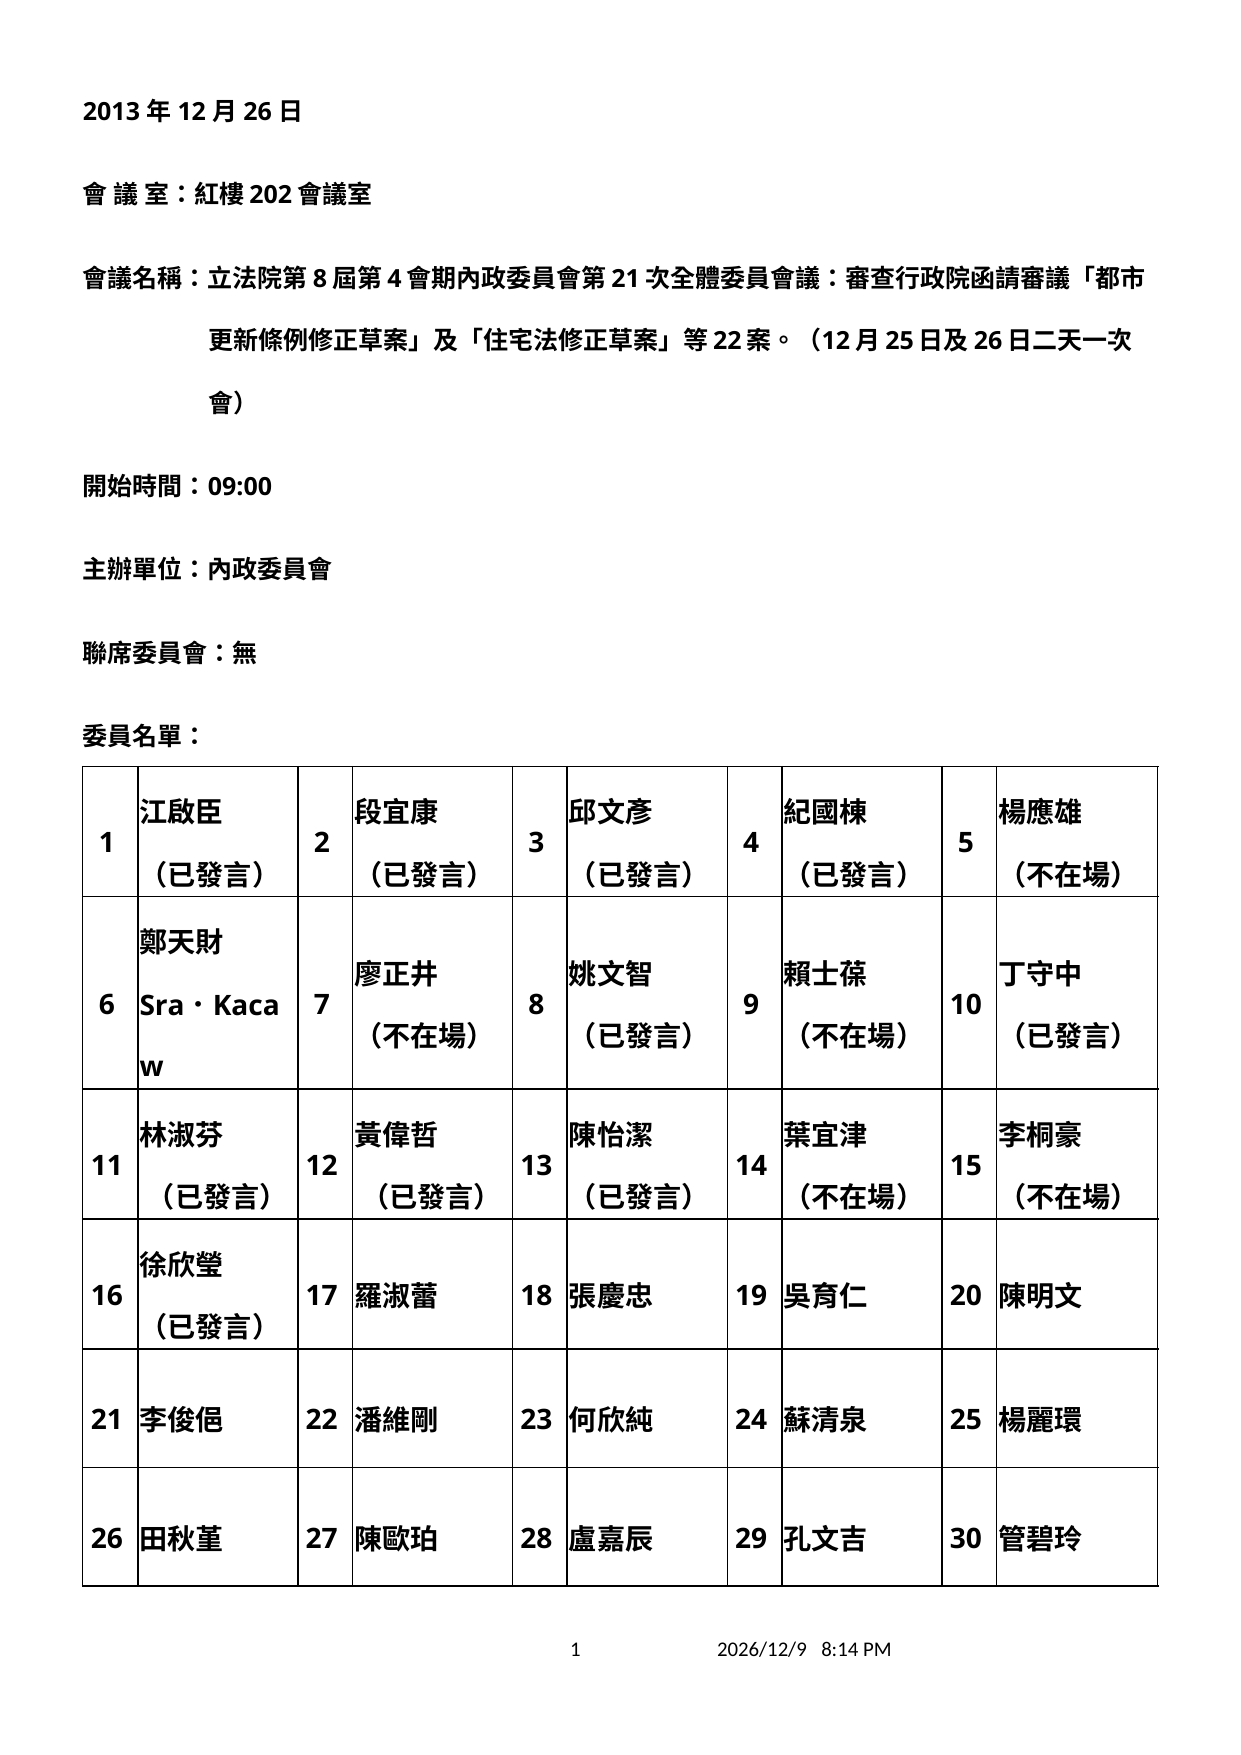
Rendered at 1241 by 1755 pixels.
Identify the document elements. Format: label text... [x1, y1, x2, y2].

table_header 紀國棟 （已發言） [783, 767, 941, 896]
table_cell 孔文吉 [783, 1468, 941, 1585]
text 主辦單位：內政委員會 [83, 526, 1158, 589]
table_cell 29 [728, 1468, 781, 1585]
table_cell 陳明文 [997, 1220, 1157, 1348]
table_cell 何欣純 [568, 1350, 727, 1467]
table_cell 姚文智 （已發言） [568, 897, 727, 1088]
text 委員名單： [83, 693, 1158, 755]
table_cell 楊麗環 [997, 1350, 1157, 1467]
table_cell 廖正井 （不在場） [353, 897, 512, 1088]
table_header 江啟臣 （已發言） [139, 767, 297, 896]
table_cell 19 [728, 1220, 781, 1348]
table_cell 25 [943, 1350, 996, 1467]
text 會 議 室：紅樓202會議室 [83, 151, 1158, 214]
table_cell 陳怡潔 （已發言） [568, 1090, 727, 1218]
table_cell 潘維剛 [353, 1350, 512, 1467]
table_cell 8 [513, 897, 566, 1088]
table_cell 15 [943, 1090, 996, 1218]
table_cell 黃偉哲 （已發言） [353, 1090, 512, 1218]
table_cell 17 [299, 1220, 352, 1348]
table_cell 24 [728, 1350, 781, 1467]
table_cell 丁守中 （已發言） [997, 897, 1157, 1088]
table_cell 11 [83, 1090, 137, 1218]
table_cell 李桐豪 （不在場） [997, 1090, 1157, 1218]
table_cell 9 [728, 897, 781, 1088]
table_cell 鄭天財Sra．Kacaw [139, 897, 297, 1088]
table_cell 葉宜津 （不在場） [783, 1090, 941, 1218]
table_header 楊應雄 （不在場） [997, 767, 1157, 896]
table_cell 20 [943, 1220, 996, 1348]
table_cell 張慶忠 [568, 1220, 727, 1348]
table_cell 吳育仁 [783, 1220, 941, 1348]
table_cell 7 [299, 897, 352, 1088]
table_header 4 [728, 767, 781, 896]
table_cell 12 [299, 1090, 352, 1218]
table_cell 30 [943, 1468, 996, 1585]
table_cell 陳歐珀 [353, 1468, 512, 1585]
table_cell 李俊俋 [139, 1350, 297, 1467]
table_cell 10 [943, 897, 996, 1088]
table_header 3 [513, 767, 566, 896]
table_cell 26 [83, 1468, 137, 1585]
table_cell 田秋堇 [139, 1468, 297, 1585]
table_cell 27 [299, 1468, 352, 1585]
table_cell 賴士葆 （不在場） [783, 897, 941, 1088]
table_cell 6 [83, 897, 137, 1088]
table_cell 徐欣瑩 （已發言） [139, 1220, 297, 1348]
table_cell 23 [513, 1350, 566, 1467]
table_cell 13 [513, 1090, 566, 1218]
table_header 2 [299, 767, 352, 896]
table_cell 管碧玲 [997, 1468, 1157, 1585]
table_header 段宜康 （已發言） [353, 767, 512, 896]
table_header 5 [943, 767, 996, 896]
table_header 邱文彥 （已發言） [568, 767, 727, 896]
table_cell 蘇清泉 [783, 1350, 941, 1467]
table_cell 21 [83, 1350, 137, 1467]
table_cell 18 [513, 1220, 566, 1348]
table_cell 14 [728, 1090, 781, 1218]
table_cell 16 [83, 1220, 137, 1348]
text 會議名稱：立法院第8屆第4會期內政委員會第21次全體委員會議：審查行政院函請審議「都市更新條例修正草案」及「住宅法修正草案」等22案。（12月25日及26日二天一次會） [83, 234, 1158, 422]
text 開始時間：09:00 [83, 443, 1158, 505]
table_cell 22 [299, 1350, 352, 1467]
table_cell 林淑芬 （已發言） [139, 1090, 297, 1218]
table_header 1 [83, 767, 137, 896]
table_cell 盧嘉辰 [568, 1468, 727, 1585]
text 2013 年 12 月 26 日 [83, 68, 1158, 130]
table_cell 羅淑蕾 [353, 1220, 512, 1348]
table_cell 28 [513, 1468, 566, 1585]
text 聯席委員會：無 [83, 609, 1158, 672]
